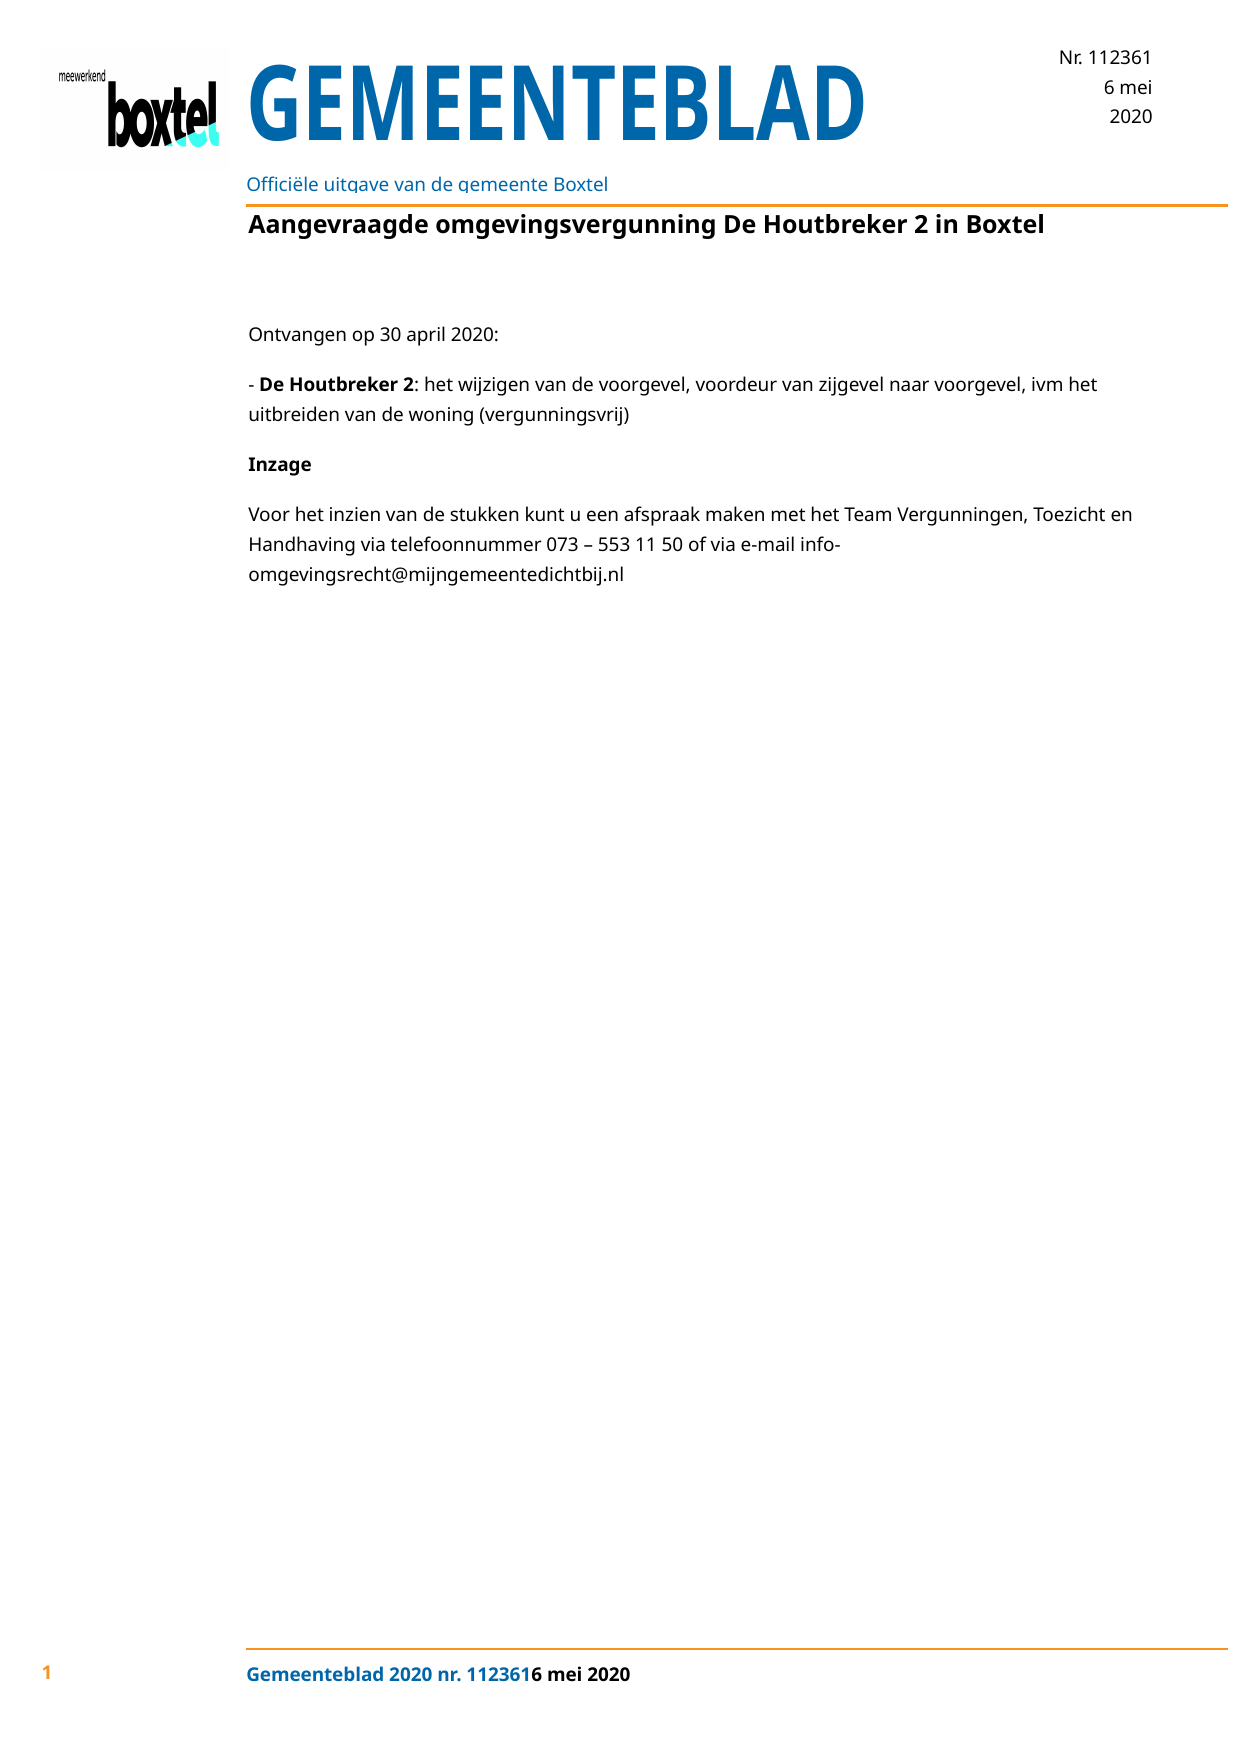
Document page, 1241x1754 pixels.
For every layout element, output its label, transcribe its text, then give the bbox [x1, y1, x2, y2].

picture [41, 47, 231, 172]
text Aangevraagde omgevingsvergunning De Houtbreker 2 in Boxtel [248, 207, 1152, 241]
text Voor het inzien van de stukken kunt u een afspraak maken met het Team Vergunningen, Toezicht en Handhaving via telefoonnummer 073 – 553 11 50 of via e-mail info-omgevingsrecht@mijngemeentedichtbij.nl [248, 502, 1152, 586]
text Ontvangen op 30 april 2020: [248, 321, 1152, 346]
text - De Houtbreker 2: het wijzigen van de voorgevel, voordeur van zijgevel naar voorgevel, ivm het uitbreiden van de woning (vergunningsvrij) [248, 371, 1152, 426]
text Inzage [248, 451, 1152, 477]
